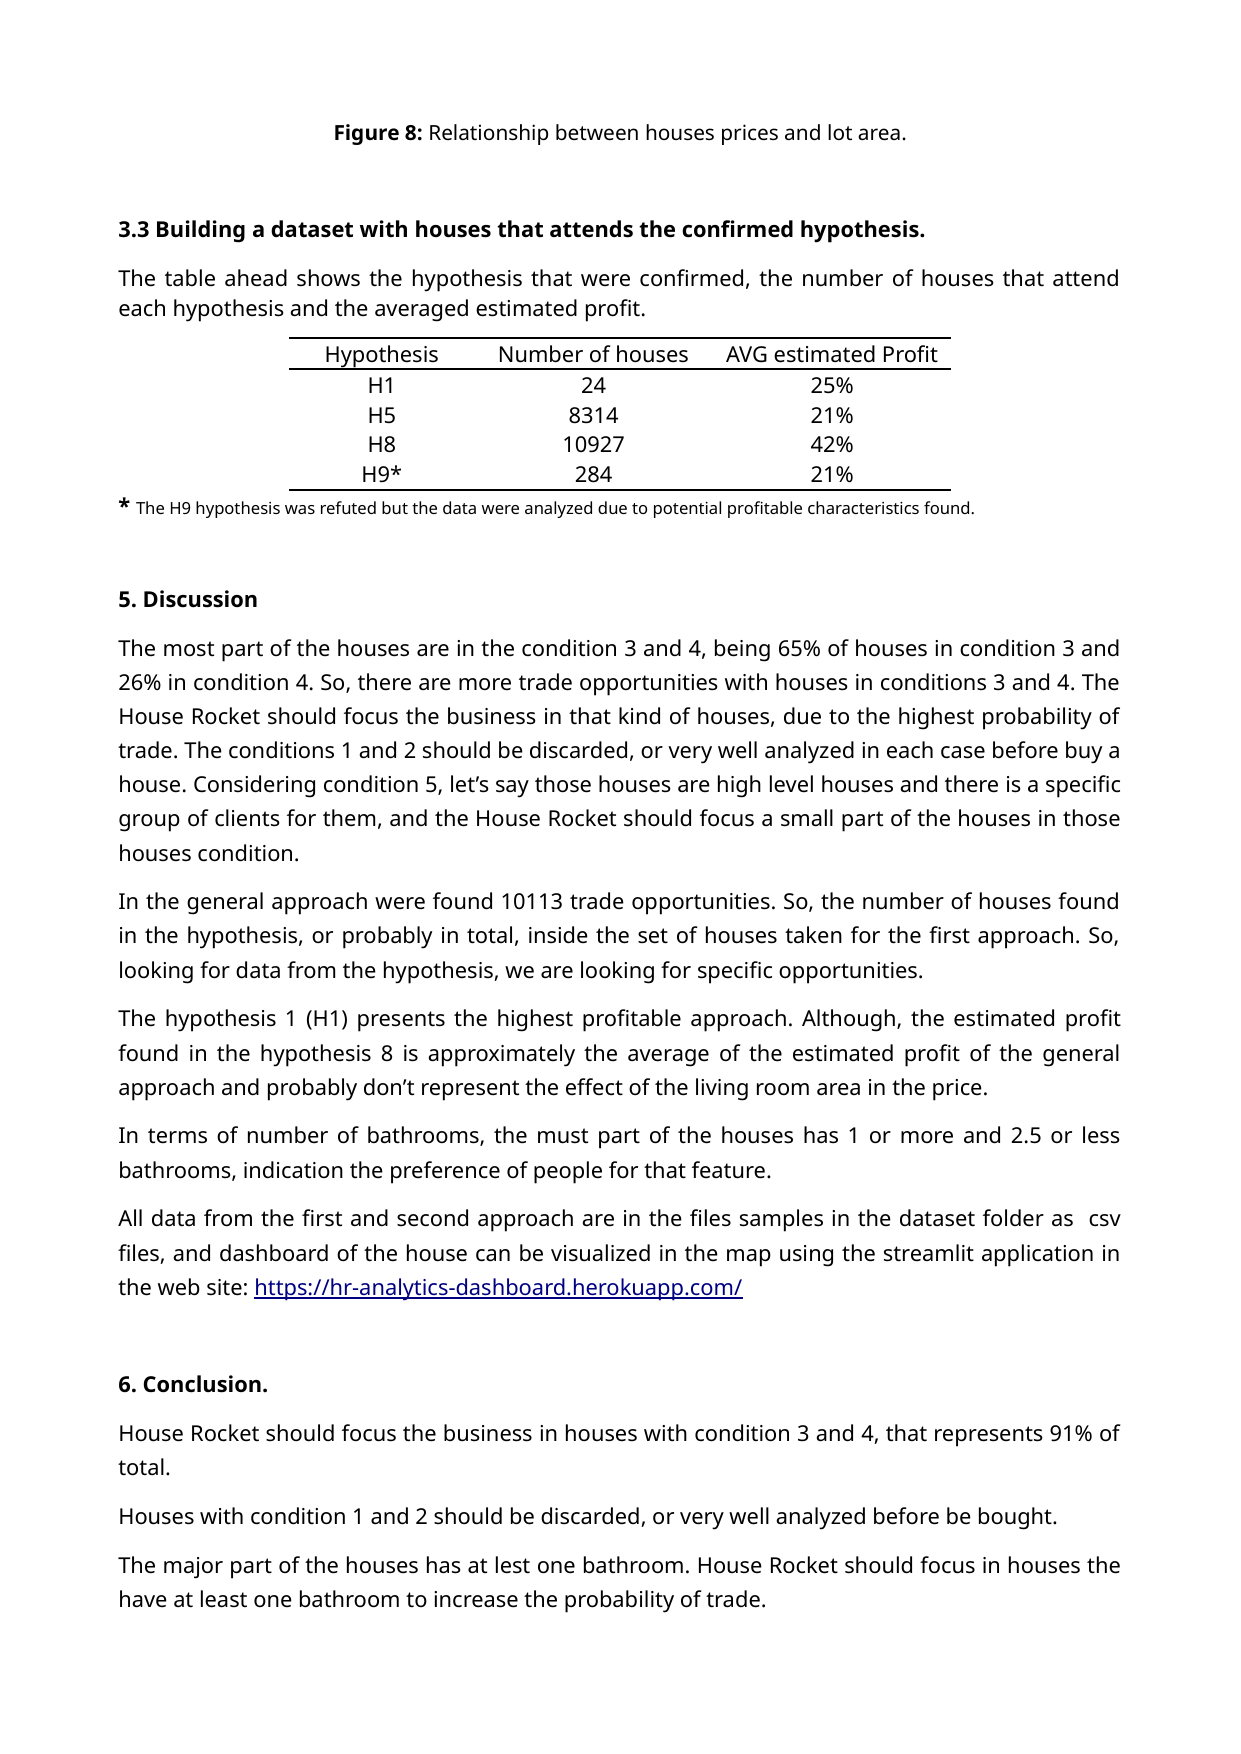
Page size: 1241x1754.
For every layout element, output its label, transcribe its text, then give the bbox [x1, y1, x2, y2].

table_cell 21% [713, 400, 951, 429]
text 6. Conclusion. [118, 1369, 1122, 1399]
text The table ahead shows the hypothesis that were confirmed, the number of houses that attend each hypothesis and the averaged estimated profit. [118, 263, 1122, 322]
text * The H9 hypothesis was refuted but the data were analyzed due to potential profitable characteristics found. [118, 491, 1122, 520]
text In terms of number of bathrooms, the must part of the houses has 1 or more and 2.5 or less bathrooms, indication the preference of people for that feature. [118, 1120, 1122, 1184]
text Figure 8: Relationship between houses prices and lot area. [118, 118, 1122, 147]
table_cell H8 [289, 430, 474, 459]
text All data from the first and second approach are in the files samples in the dataset folder as csv files, and dashboard of the house can be visualized in the map using the streamlit application in the web site: https://hr-analytics-dashboard.herokuapp.com/ [118, 1203, 1122, 1301]
table_header AVG estimated Profit [713, 339, 951, 368]
table_cell 10927 [474, 430, 713, 459]
text 3.3 Building a dataset with houses that attends the confirmed hypothesis. [118, 214, 1122, 244]
text The hypothesis 1 (H1) presents the highest profitable approach. Although, the estimated profit found in the hypothesis 8 is approximately the average of the estimated profit of the general approach and probably don’t represent the effect of the living room area in the price. [118, 1003, 1122, 1101]
table_cell 284 [474, 459, 713, 489]
table_header Number of houses [474, 339, 713, 368]
text The major part of the houses has at lest one bathroom. House Rocket should focus in houses the have at least one bathroom to increase the probability of trade. [118, 1549, 1122, 1613]
text Houses with condition 1 and 2 should be discarded, or very well analyzed before be bought. [118, 1501, 1122, 1531]
table_cell H5 [289, 400, 474, 429]
table_cell 21% [713, 459, 951, 489]
table_cell 24 [474, 370, 713, 400]
table_header Hypothesis [289, 339, 474, 368]
table_cell H9* [289, 459, 474, 489]
text House Rocket should focus the business in houses with condition 3 and 4, that represents 91% of total. [118, 1418, 1122, 1482]
text In the general approach were found 10113 trade opportunities. So, the number of houses found in the hypothesis, or probably in total, inside the set of houses taken for the first approach. So, looking for data from the hypothesis, we are looking for specific opportunities. [118, 886, 1122, 984]
table_cell 42% [713, 430, 951, 459]
text 5. Discussion [118, 584, 1122, 613]
text The most part of the houses are in the condition 3 and 4, being 65% of houses in condition 3 and 26% in condition 4. So, there are more trade opportunities with houses in conditions 3 and 4. The House Rocket should focus the business in that kind of houses, due to the highest probability of trade. The conditions 1 and 2 should be discarded, or very well analyzed in each case before buy a house. Considering condition 5, let’s say those houses are high level houses and there is a specific group of clients for them, and the House Rocket should focus a small part of the houses in those houses condition. [118, 632, 1122, 867]
table_cell 25% [713, 370, 951, 400]
table_cell H1 [289, 370, 474, 400]
table_cell 8314 [474, 400, 713, 429]
